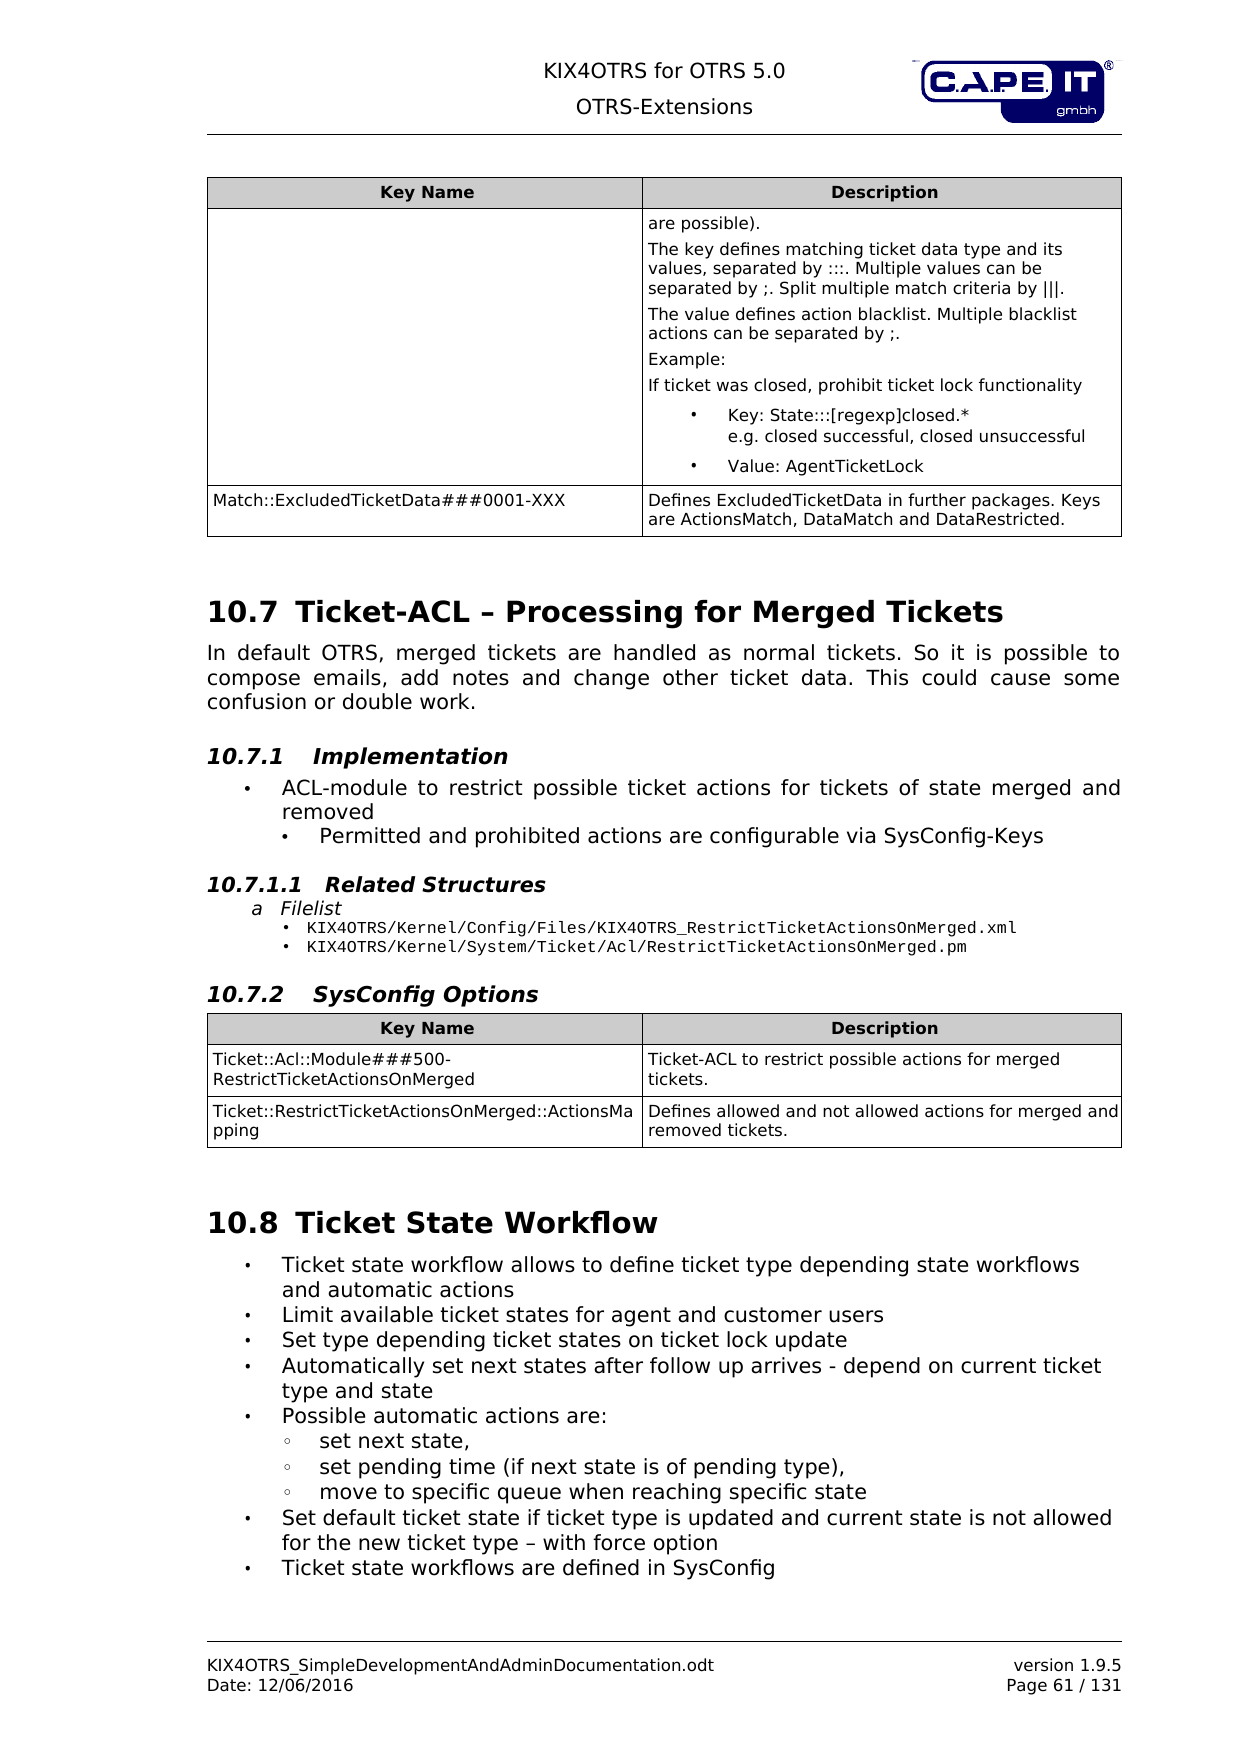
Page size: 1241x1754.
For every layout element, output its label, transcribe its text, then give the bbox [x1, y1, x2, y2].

list ACL-module to restrict possible ticket actions for tickets of state merged and removed [244, 776, 1122, 824]
subtitle Ticket State Workflow [207, 1206, 1122, 1240]
subtitle Ticket-ACL – Processing for Merged Tickets [207, 595, 1122, 629]
subtitle Related Structures [207, 873, 1122, 897]
subtitle KIX4OTRS/Kernel/System/Ticket/Acl/RestrictTicketActionsOnMerged.pm [283, 938, 1122, 957]
table_cell Ticket::RestrictTicketActionsOnMerged::ActionsMapping [208, 1097, 642, 1147]
list Ticket state workflows are defined in SysConfig [244, 1555, 1122, 1580]
list Set default ticket state if ticket type is updated and current state is not allowed for the new ticket type – with force option [244, 1505, 1122, 1555]
list Automatically set next states after follow up arrives - depend on current ticket type and state [244, 1353, 1122, 1403]
table_cell are possible). The key defines matching ticket data type and its values, separated by :::. Multiple values can be separated by ;. Split multiple match criteria by |||. The value defines action blacklist. Multiple blacklist actions can be separated by ;. Example: If ticket was closed, prohibit ticket lock functionality Key: State:::[regexp]closed.* e.g. closed successful, closed unsuccessful Value: AgentTicketLock [643, 209, 1121, 485]
list Limit available ticket states for agent and customer users [244, 1302, 1122, 1328]
list Set type depending ticket states on ticket lock update [244, 1328, 1122, 1353]
list Ticket state workflow allows to define ticket type depending state workflows and automatic actions [244, 1252, 1122, 1302]
table_cell Ticket::Acl::Module###500-RestrictTicketActionsOnMerged [208, 1045, 642, 1096]
table_header Key Name [208, 1014, 642, 1044]
list Possible automatic actions are: [244, 1403, 1122, 1428]
subtitle Filelist [251, 897, 1122, 919]
table_cell [208, 209, 642, 485]
list set pending time (if next state is of pending type), [282, 1454, 1122, 1479]
table_header Description [643, 1014, 1121, 1044]
subtitle SysConfig Options [207, 982, 1122, 1007]
table_cell Ticket-ACL to restrict possible actions for merged tickets. [643, 1045, 1121, 1096]
text In default OTRS, merged tickets are handled as normal tickets. So it is possible to compose emails, add notes and change other ticket data. This could cause some confusion or double work. [207, 641, 1122, 714]
picture [921, 60, 1114, 123]
list move to specific queue when reaching specific state [282, 1479, 1122, 1505]
table_cell Defines ExcludedTicketData in further packages. Keys are ActionsMatch, DataMatch and DataRestricted. [643, 486, 1121, 536]
table_header Description [643, 178, 1121, 208]
list Permitted and prohibited actions are configurable via SysConfig-Keys [282, 824, 1122, 849]
table_cell Defines allowed and not allowed actions for merged and removed tickets. [643, 1097, 1121, 1147]
subtitle Implementation [207, 744, 1122, 770]
table_cell Match::ExcludedTicketData###0001-XXX [208, 486, 642, 536]
table_header Key Name [208, 178, 642, 208]
list set next state, [282, 1428, 1122, 1454]
subtitle KIX4OTRS/Kernel/Config/Files/KIX4OTRS_RestrictTicketActionsOnMerged.xml [283, 919, 1122, 938]
